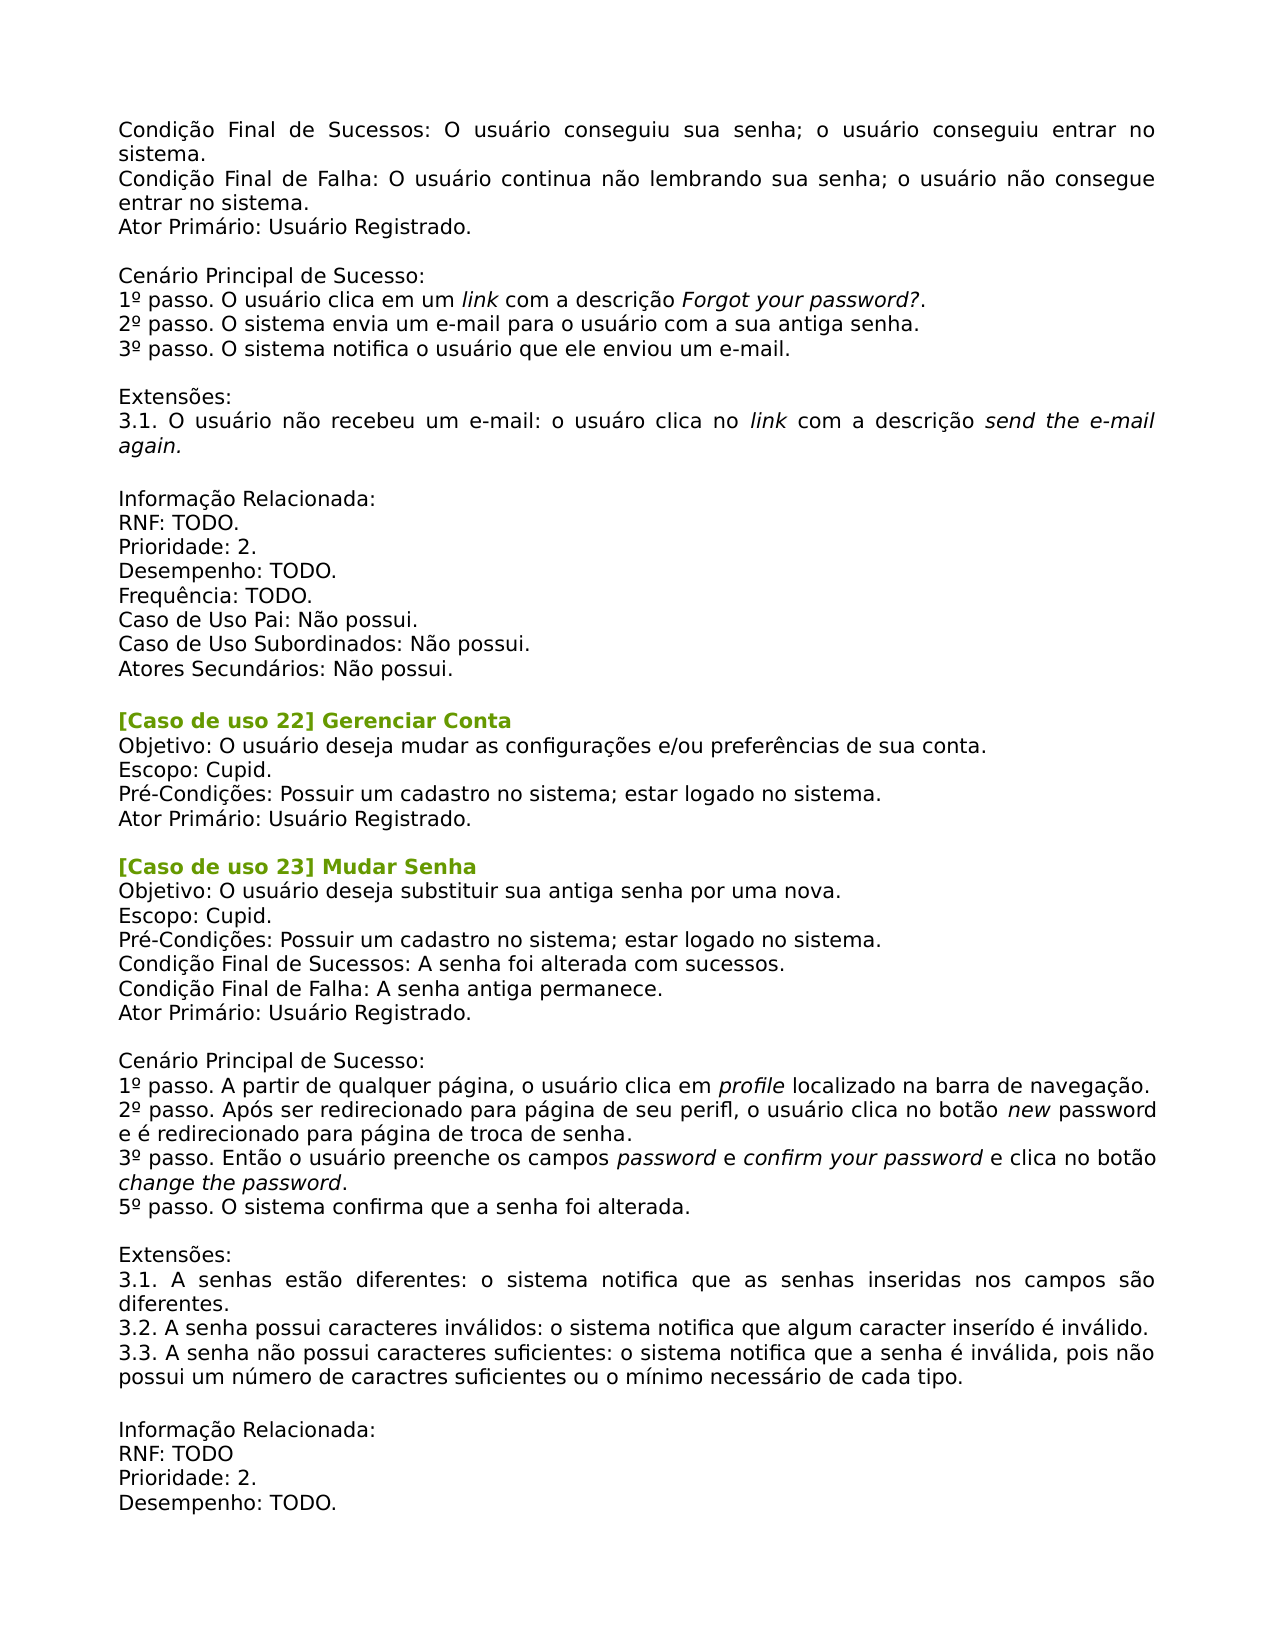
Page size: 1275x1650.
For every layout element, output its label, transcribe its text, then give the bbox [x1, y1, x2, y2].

text 3º passo. O sistema notifica o usuário que ele enviou um e-mail. [118, 337, 1157, 361]
text Caso de Uso Subordinados: Não possui. [118, 632, 1157, 657]
text Atores Secundários: Não possui. [118, 657, 1157, 681]
text Cenário Principal de Sucesso: [118, 1049, 1157, 1074]
text Desempenho: TODO. [118, 559, 1157, 584]
text Ator Primário: Usuário Registrado. [118, 215, 1157, 239]
text Informação Relacionada: [118, 487, 1157, 511]
text 1º passo. A partir de qualquer página, o usuário clica em profile localizado na barra de navegação. [118, 1074, 1157, 1098]
text 2º passo. O sistema envia um e-mail para o usuário com a sua antiga senha. [118, 312, 1157, 337]
text [Caso de uso 22] Gerenciar Conta [118, 709, 1157, 734]
text Objetivo: O usuário deseja mudar as configurações e/ou preferências de sua conta. [118, 734, 1157, 758]
text Desempenho: TODO. [118, 1491, 1157, 1515]
text Pré-Condições: Possuir um cadastro no sistema; estar logado no sistema. [118, 782, 1157, 807]
text Condição Final de Sucessos: O usuário conseguiu sua senha; o usuário conseguiu entrar no sistema. [118, 118, 1157, 167]
text Frequência: TODO. [118, 584, 1157, 608]
text Ator Primário: Usuário Registrado. [118, 1001, 1157, 1025]
text Condição Final de Falha: A senha antiga permanece. [118, 977, 1157, 1001]
text Extensões: [118, 1243, 1157, 1268]
text 3.2. A senha possui caracteres inválidos: o sistema notifica que algum caracter inserído é inválido. [118, 1316, 1157, 1341]
text Prioridade: 2. [118, 1466, 1157, 1491]
text Pré-Condições: Possuir um cadastro no sistema; estar logado no sistema. [118, 928, 1157, 952]
text Extensões: [118, 385, 1157, 409]
text 3.1. A senhas estão diferentes: o sistema notifica que as senhas inseridas nos campos são diferentes. [118, 1268, 1157, 1316]
text Ator Primário: Usuário Registrado. [118, 807, 1157, 831]
text 2º passo. Após ser redirecionado para página de seu perifl, o usuário clica no botão new password e é redirecionado para página de troca de senha. [118, 1098, 1157, 1146]
text Objetivo: O usuário deseja substituir sua antiga senha por uma nova. [118, 879, 1157, 904]
text 1º passo. O usuário clica em um link com a descrição Forgot your password?. [118, 288, 1157, 312]
text 3.3. A senha não possui caracteres suficientes: o sistema notifica que a senha é inválida, pois não possui um número de caractres suficientes ou o mínimo necessário de cada tipo. [118, 1341, 1157, 1389]
text Escopo: Cupid. [118, 904, 1157, 928]
text Condição Final de Sucessos: A senha foi alterada com sucessos. [118, 952, 1157, 977]
text [Caso de uso 23] Mudar Senha [118, 855, 1157, 879]
text Escopo: Cupid. [118, 758, 1157, 782]
text 3º passo. Então o usuário preenche os campos password e confirm your password e clica no botão change the password. [118, 1146, 1157, 1195]
text Caso de Uso Pai: Não possui. [118, 608, 1157, 632]
text Prioridade: 2. [118, 535, 1157, 559]
text Informação Relacionada: [118, 1418, 1157, 1442]
text Condição Final de Falha: O usuário continua não lembrando sua senha; o usuário não consegue entrar no sistema. [118, 167, 1157, 215]
text RNF: TODO [118, 1442, 1157, 1466]
text 3.1. O usuário não recebeu um e-mail: o usuáro clica no link com a descrição send the e-mail again. [118, 409, 1157, 458]
text Cenário Principal de Sucesso: [118, 264, 1157, 288]
text RNF: TODO. [118, 511, 1157, 535]
text 5º passo. O sistema confirma que a senha foi alterada. [118, 1195, 1157, 1219]
